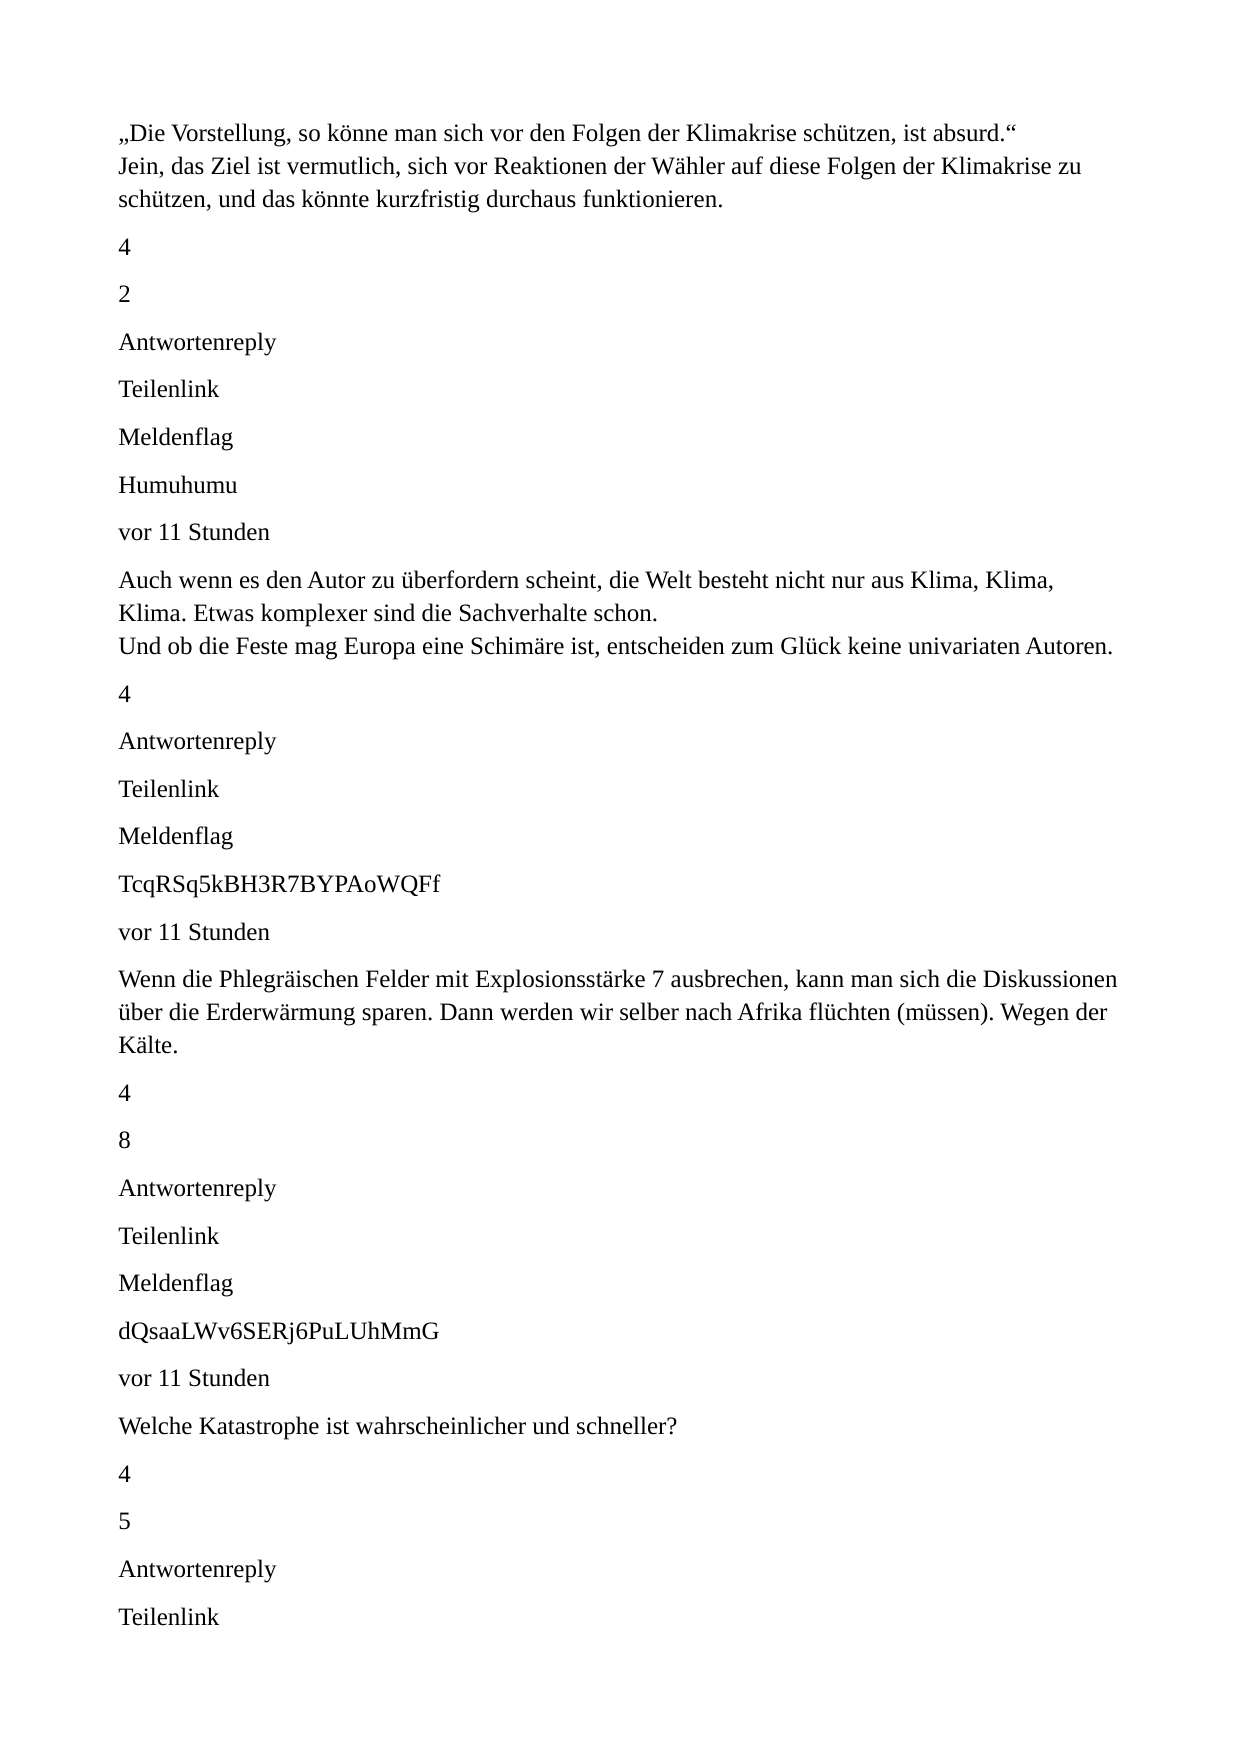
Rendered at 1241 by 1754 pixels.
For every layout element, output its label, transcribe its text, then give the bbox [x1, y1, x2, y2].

text Meldenflag [118, 1268, 1122, 1297]
text „Die Vorstellung, so könne man sich vor den Folgen der Klimakrise schützen, ist absurd.“ Jein, das Ziel ist vermutlich, sich vor Reaktionen der Wähler auf diese Folgen der Klimakrise zu schützen, und das könnte kurzfristig durchaus funktionieren. [118, 118, 1122, 213]
text Antwortenreply [118, 1554, 1122, 1583]
text 2 [118, 279, 1122, 308]
text Teilenlink [118, 774, 1122, 803]
text Wenn die Phlegräischen Felder mit Explosionsstärke 7 ausbrechen, kann man sich die Diskussionen über die Erderwärmung sparen. Dann werden wir selber nach Afrika flüchten (müssen). Wegen der Kälte. [118, 964, 1122, 1059]
text Teilenlink [118, 1221, 1122, 1249]
text Meldenflag [118, 422, 1122, 451]
text 8 [118, 1126, 1122, 1154]
text vor 11 Stunden [118, 1363, 1122, 1392]
text Antwortenreply [118, 726, 1122, 755]
text dQsaaLWv6SERj6PuLUhMmG [118, 1316, 1122, 1345]
text 4 [118, 232, 1122, 261]
text 4 [118, 1459, 1122, 1487]
text 5 [118, 1506, 1122, 1535]
text TcqRSq5kBH3R7BYPAoWQFf [118, 869, 1122, 898]
text vor 11 Stunden [118, 917, 1122, 945]
text vor 11 Stunden [118, 517, 1122, 546]
text Antwortenreply [118, 327, 1122, 356]
text Antwortenreply [118, 1173, 1122, 1202]
text Teilenlink [118, 1602, 1122, 1630]
text Humuhumu [118, 470, 1122, 498]
text Meldenflag [118, 821, 1122, 850]
text Teilenlink [118, 374, 1122, 403]
text 4 [118, 679, 1122, 707]
text 4 [118, 1078, 1122, 1107]
text Auch wenn es den Autor zu überfordern scheint, die Welt besteht nicht nur aus Klima, Klima, Klima. Etwas komplexer sind die Sachverhalte schon. Und ob die Feste mag Europa eine Schimäre ist, entscheiden zum Glück keine univariaten Autoren. [118, 565, 1122, 660]
text Welche Katastrophe ist wahrscheinlicher und schneller? [118, 1411, 1122, 1440]
